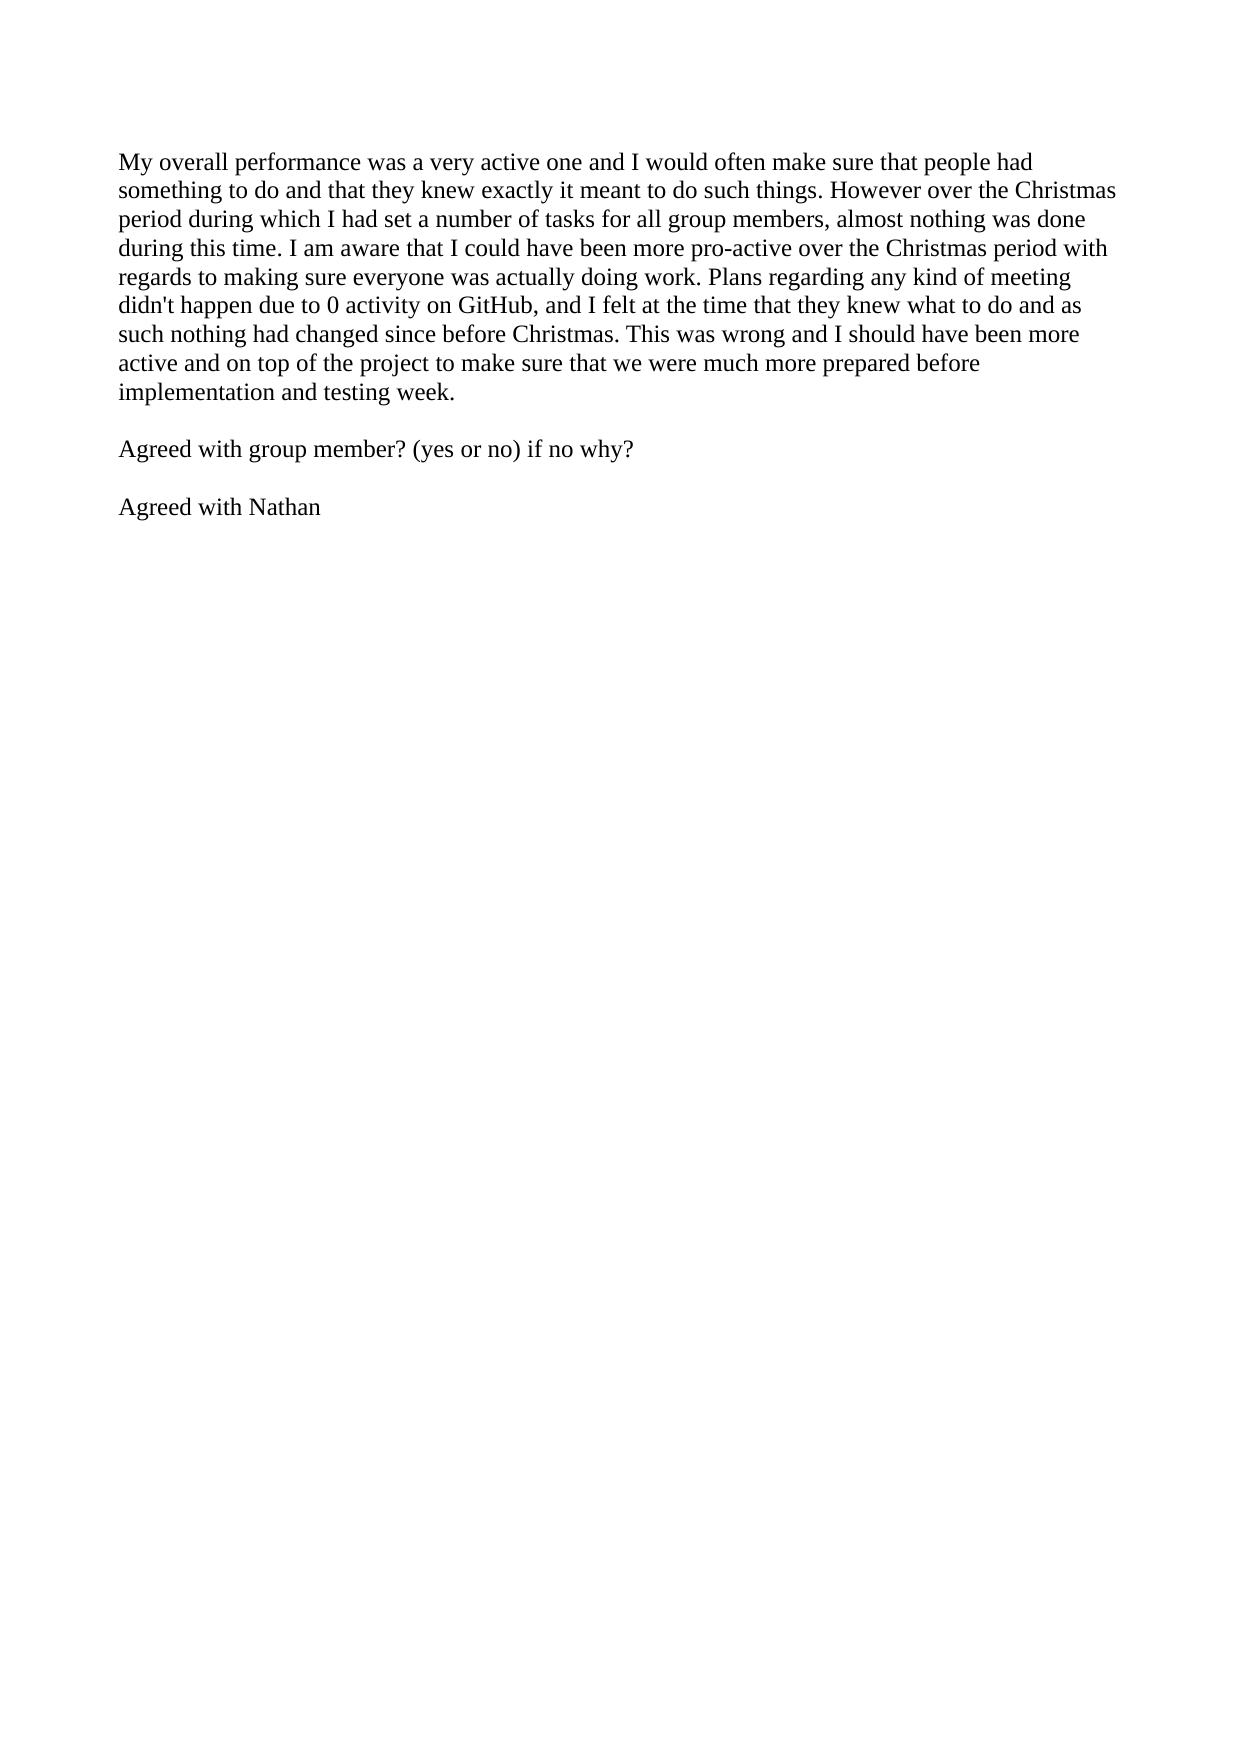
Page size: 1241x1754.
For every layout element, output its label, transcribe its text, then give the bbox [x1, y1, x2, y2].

text Agreed with Nathan [118, 492, 1122, 521]
text My overall performance was a very active one and I would often make sure that people had something to do and that they knew exactly it meant to do such things. However over the Christmas period during which I had set a number of tasks for all group members, almost nothing was done during this time. I am aware that I could have been more pro-active over the Christmas period with regards to making sure everyone was actually doing work. Plans regarding any kind of meeting didn't happen due to 0 activity on GitHub, and I felt at the time that they knew what to do and as such nothing had changed since before Christmas. This was wrong and I should have been more active and on top of the project to make sure that we were much more prepared before implementation and testing week. [118, 147, 1122, 406]
text Agreed with group member? (yes or no) if no why? [118, 434, 1122, 463]
